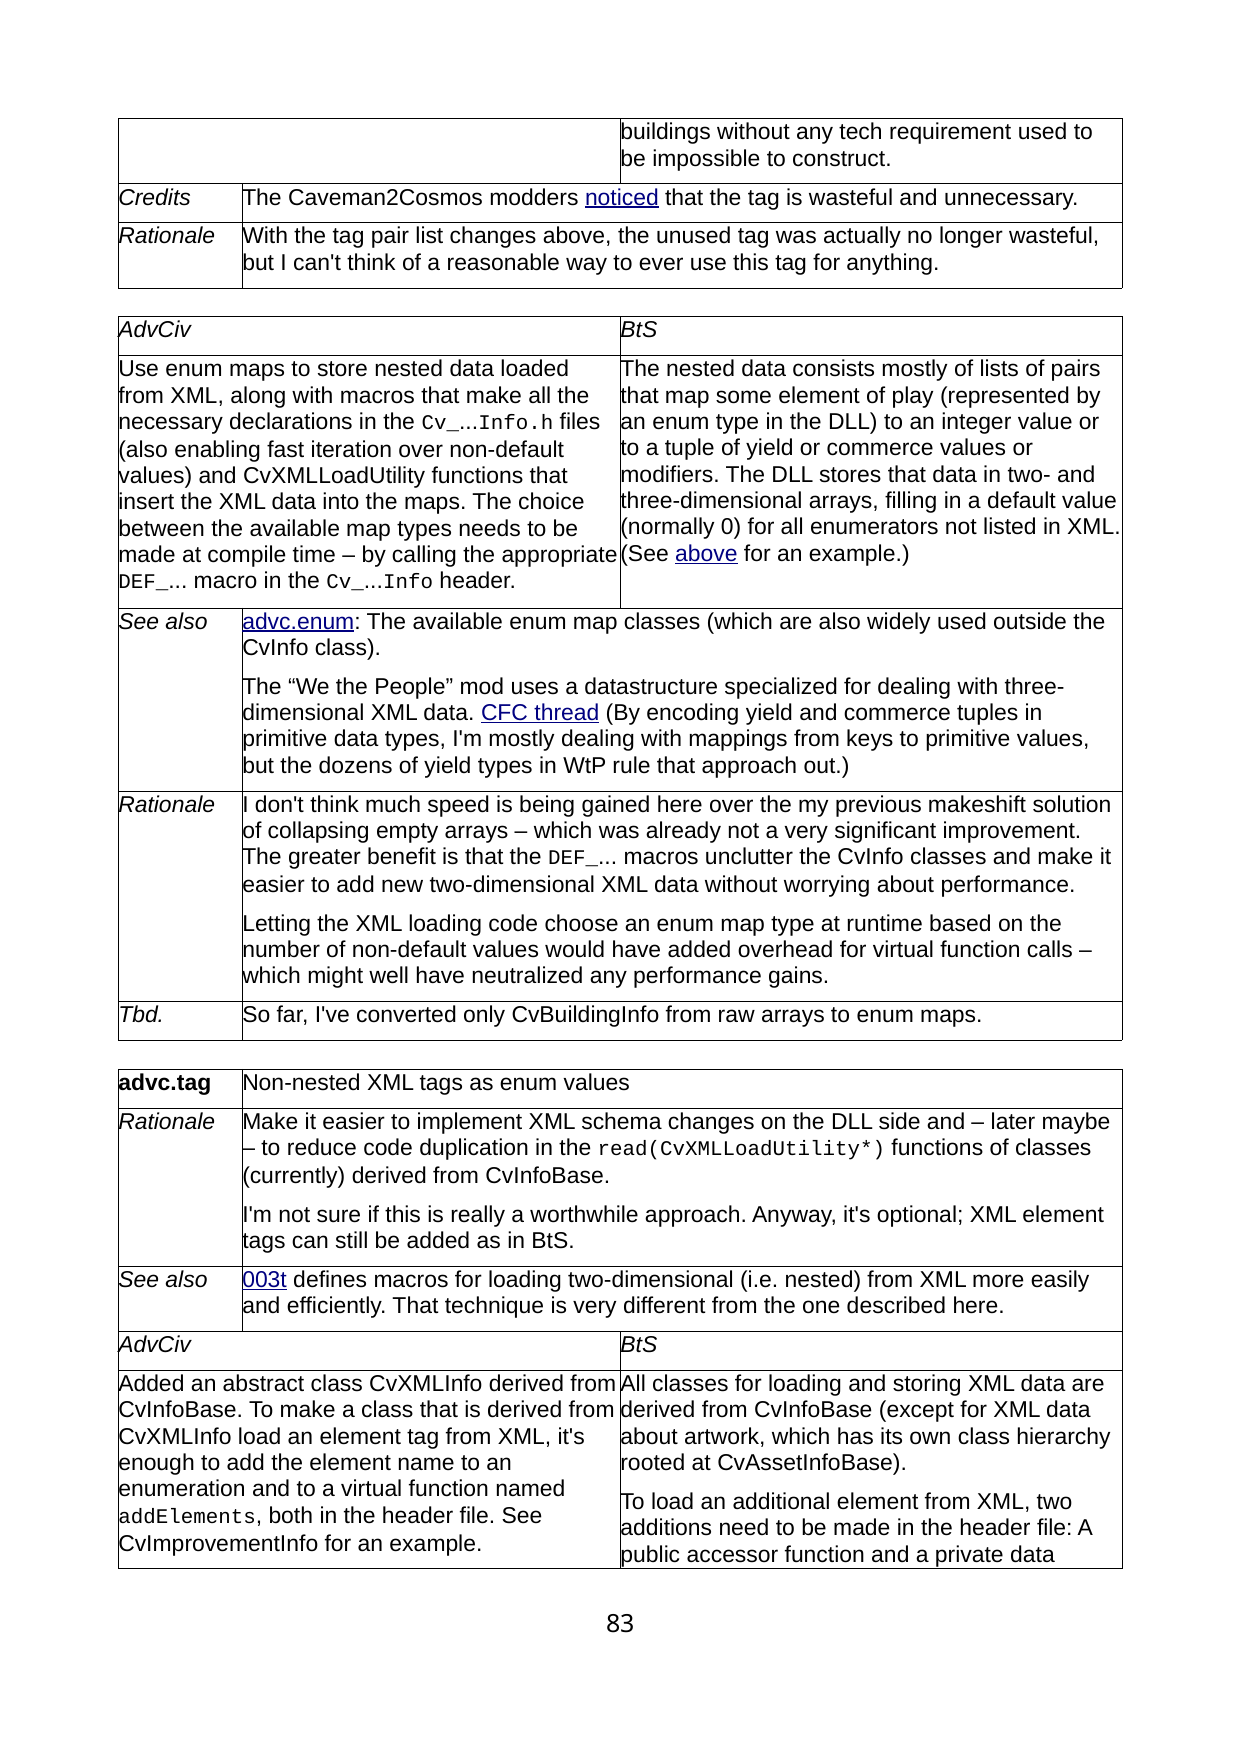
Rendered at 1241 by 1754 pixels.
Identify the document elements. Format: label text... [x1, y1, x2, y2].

table_cell Make it easier to implement XML schema changes on the DLL side and – later maybe – to reduce code duplication in the read(CvXMLLoadUtility*) functions of classes (currently) derived from CvInfoBase. I'm not sure if this is really a worthwhile approach. Anyway, it's optional; XML element tags can still be added as in BtS. [243, 1109, 1122, 1266]
table_header BtS [621, 317, 1122, 355]
table_cell BtS [621, 1332, 1122, 1370]
table_cell [119, 119, 620, 183]
table_cell Use enum maps to store nested data loaded from XML, along with macros that make all the necessary declarations in the Cv_...Info.h files (also enabling fast iteration over non-default values) and CvXMLLoadUtility functions that insert the XML data into the maps. The choice between the available map types needs to be made at compile time – by calling the appropriate DEF_... macro in the Cv_...Info header. [119, 356, 620, 607]
table_cell 003t defines macros for loading two-dimensional (i.e. nested) from XML more easily and efficiently. That technique is very different from the one described here. [243, 1267, 1122, 1331]
table_cell Rationale [119, 1109, 242, 1266]
table_cell Rationale [119, 223, 242, 287]
table_cell The nested data consists mostly of lists of pairs that map some element of play (represented by an enum type in the DLL) to an integer value or to a tuple of yield or commerce values or modifiers. The DLL stores that data in two- and three-dimensional arrays, filling in a default value (normally 0) for all enumerators not listed in XML. (See above for an example.) [621, 356, 1122, 607]
table_cell buildings without any tech requirement used to be impossible to construct. [621, 119, 1122, 183]
table_cell Credits [119, 184, 242, 222]
table_cell Tbd. [119, 1002, 242, 1040]
table_cell Added an abstract class CvXMLInfo derived from CvInfoBase. To make a class that is derived from CvXMLInfo load an element tag from XML, it's enough to add the element name to an enumeration and to a virtual function named addElements, both in the header file. See CvImprovementInfo for an example. [119, 1371, 620, 1568]
table_cell So far, I've converted only CvBuildingInfo from raw arrays to enum maps. [243, 1002, 1122, 1040]
table_header advc.tag [119, 1070, 242, 1108]
table_header AdvCiv [119, 317, 620, 355]
table_cell See also [119, 1267, 242, 1331]
table_header Non-nested XML tags as enum values [243, 1070, 1122, 1108]
table_cell See also [119, 609, 242, 791]
table_cell With the tag pair list changes above, the unused tag was actually no longer wasteful, but I can't think of a reasonable way to ever use this tag for anything. [243, 223, 1122, 287]
table_cell AdvCiv [119, 1332, 620, 1370]
table_cell All classes for loading and storing XML data are derived from CvInfoBase (except for XML data about artwork, which has its own class hierarchy rooted at CvAssetInfoBase). To load an additional element from XML, two additions need to be made in the header file: A public accessor function and a private data [621, 1371, 1122, 1568]
table_cell The Caveman2Cosmos modders noticed that the tag is wasteful and unnecessary. [243, 184, 1122, 222]
table_cell Rationale [119, 792, 242, 1001]
table_cell I don't think much speed is being gained here over the my previous makeshift solution of collapsing empty arrays – which was already not a very significant improvement. The greater benefit is that the DEF_... macros unclutter the CvInfo classes and make it easier to add new two-dimensional XML data without worrying about performance. Letting the XML loading code choose an enum map type at runtime based on the number of non-default values would have added overhead for virtual function calls – which might well have neutralized any performance gains. [243, 792, 1122, 1001]
table_cell advc.enum: The available enum map classes (which are also widely used outside the CvInfo class). The “We the People” mod uses a datastructure specialized for dealing with three-dimensional XML data. CFC thread (By encoding yield and commerce tuples in primitive data types, I'm mostly dealing with mappings from keys to primitive values, but the dozens of yield types in WtP rule that approach out.) [243, 609, 1122, 791]
